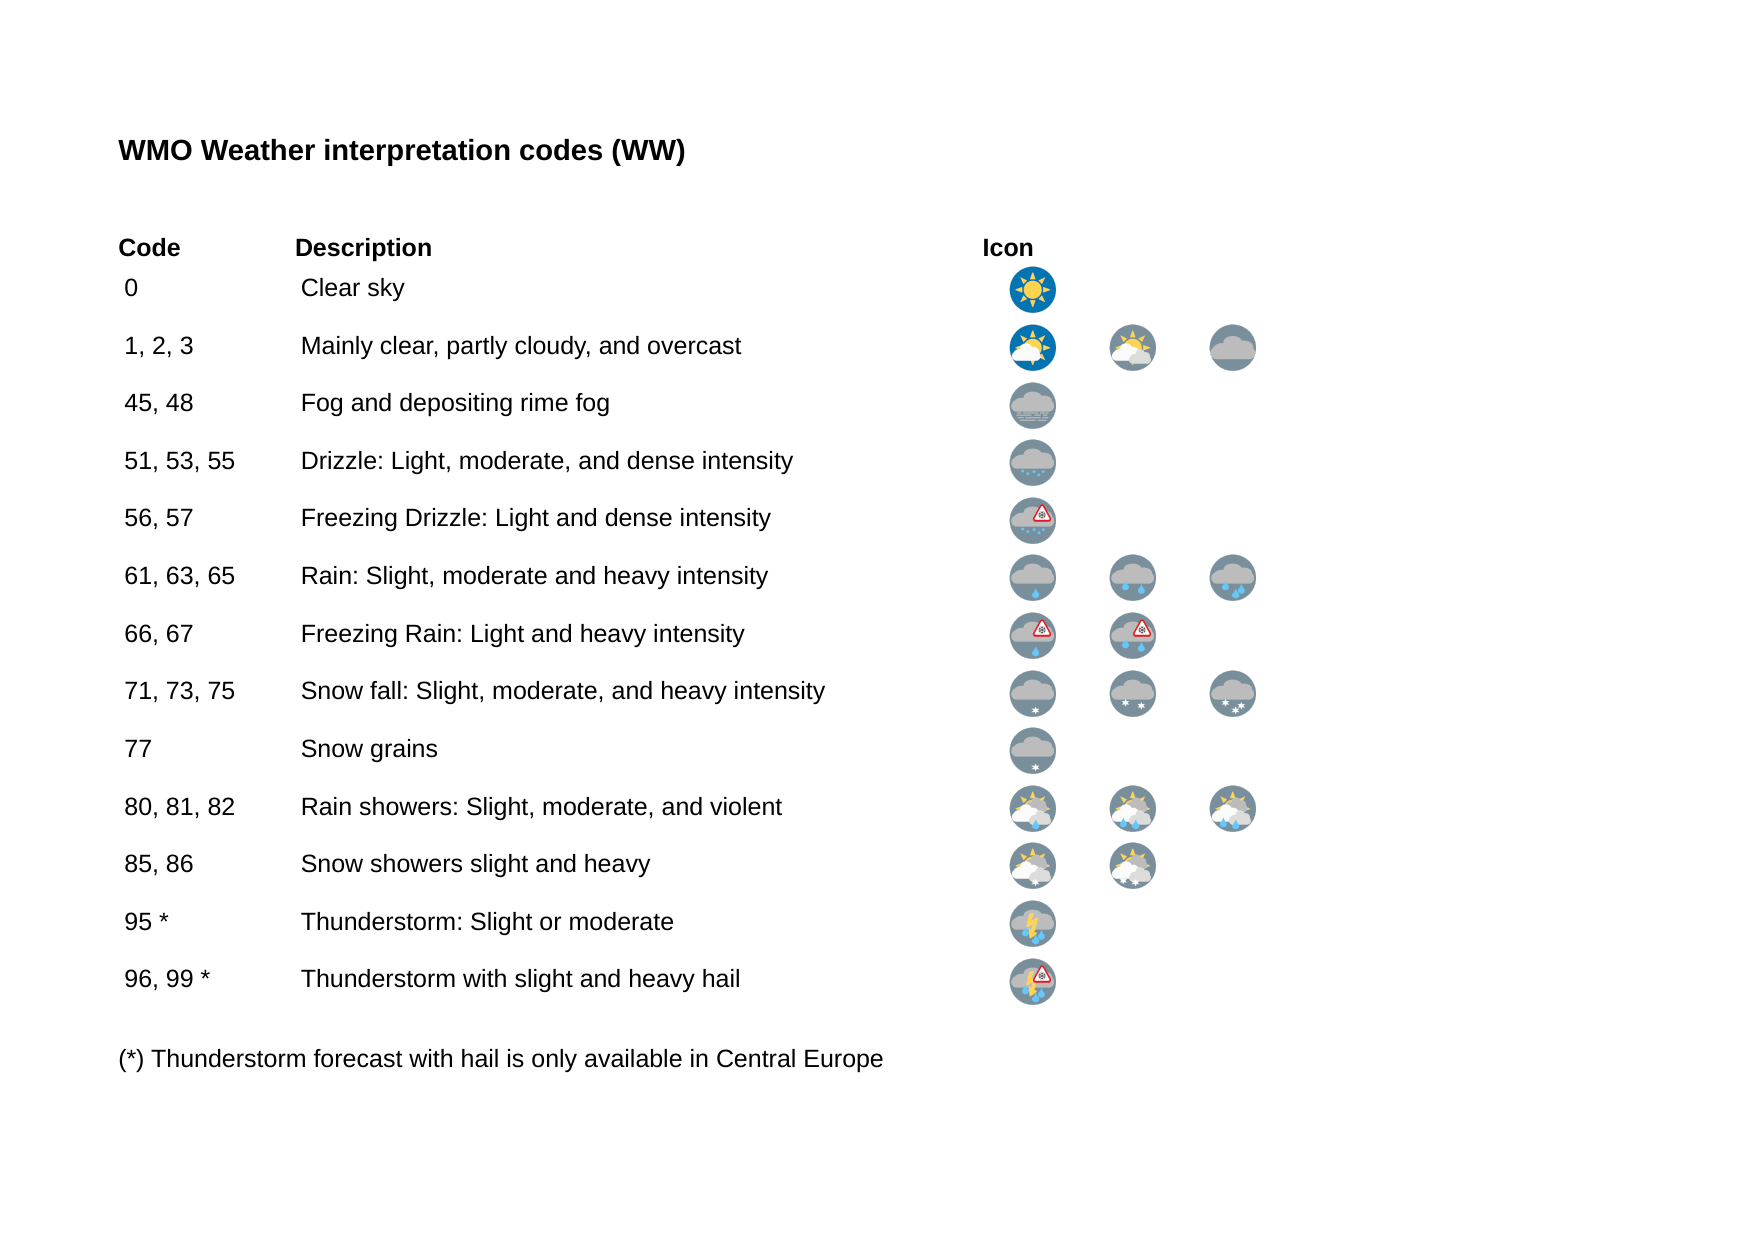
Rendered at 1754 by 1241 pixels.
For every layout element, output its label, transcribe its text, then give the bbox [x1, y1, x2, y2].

table_cell [983, 607, 1082, 664]
table_cell Rain: Slight, moderate and heavy intensity [295, 549, 982, 607]
table_cell 0 [118, 261, 295, 319]
table_cell [1183, 261, 1282, 319]
picture [1108, 323, 1157, 372]
table_cell Thunderstorm with slight and heavy hail [295, 953, 982, 1010]
table_cell 85, 86 [118, 837, 295, 895]
picture [1008, 611, 1057, 660]
table_cell [983, 376, 1082, 434]
table_cell [983, 780, 1082, 837]
picture [1008, 784, 1057, 833]
table_cell 95 * [118, 895, 295, 952]
table_cell 51, 53, 55 [118, 434, 295, 492]
picture [1008, 957, 1057, 1006]
table_cell [1183, 376, 1282, 434]
picture [1108, 669, 1157, 718]
table_cell [1083, 261, 1182, 319]
table_cell Clear sky [295, 261, 982, 319]
picture [1108, 611, 1157, 660]
table_cell Fog and depositing rime fog [295, 376, 982, 434]
table_cell 71, 73, 75 [118, 665, 295, 722]
picture [1008, 726, 1057, 775]
table_cell 80, 81, 82 [118, 780, 295, 837]
table_cell 56, 57 [118, 492, 295, 549]
table_cell Mainly clear, partly cloudy, and overcast [295, 319, 982, 376]
table_cell [1083, 895, 1182, 952]
table_cell [983, 549, 1082, 607]
table_cell Freezing Drizzle: Light and dense intensity [295, 492, 982, 549]
picture [1108, 784, 1157, 833]
table_cell [983, 837, 1082, 895]
picture [1008, 381, 1057, 430]
picture [1108, 554, 1157, 602]
table_cell [983, 492, 1082, 549]
table_header Description [295, 233, 982, 261]
table_cell [1083, 837, 1182, 895]
picture [1008, 554, 1057, 602]
picture [1008, 266, 1057, 314]
picture [1208, 554, 1257, 602]
table_cell Freezing Rain: Light and heavy intensity [295, 607, 982, 664]
subtitle WMO Weather interpretation codes (WW) [118, 133, 1636, 166]
table_cell [1183, 780, 1282, 837]
table_header Icon [983, 233, 1282, 261]
text (*) Thunderstorm forecast with hail is only available in Central Europe [118, 1044, 1636, 1073]
table_cell [983, 261, 1082, 319]
picture [1008, 669, 1057, 718]
picture [1208, 784, 1257, 833]
table_cell [983, 722, 1082, 780]
table_cell Snow fall: Slight, moderate, and heavy intensity [295, 665, 982, 722]
table_cell [983, 953, 1082, 1010]
table_cell [1083, 434, 1182, 492]
table_cell [1183, 665, 1282, 722]
table_cell [1083, 607, 1182, 664]
table_cell 1, 2, 3 [118, 319, 295, 376]
table_cell [1083, 780, 1182, 837]
table_cell [1083, 665, 1182, 722]
table_cell 96, 99 * [118, 953, 295, 1010]
table_cell Rain showers: Slight, moderate, and violent [295, 780, 982, 837]
picture [1008, 496, 1057, 545]
table_cell 77 [118, 722, 295, 780]
table_cell [1083, 722, 1182, 780]
table_cell Snow showers slight and heavy [295, 837, 982, 895]
picture [1208, 669, 1257, 718]
picture [1208, 323, 1257, 372]
table_cell [1183, 607, 1282, 664]
table_header Code [118, 233, 295, 261]
table_cell [983, 665, 1082, 722]
table_cell 66, 67 [118, 607, 295, 664]
table_cell [1183, 549, 1282, 607]
table_cell [1183, 895, 1282, 952]
table_cell [983, 319, 1082, 376]
table_cell [1183, 319, 1282, 376]
table_cell [1083, 549, 1182, 607]
picture [1008, 438, 1057, 487]
table_cell [1183, 837, 1282, 895]
table_cell [1183, 953, 1282, 1010]
table_cell 61, 63, 65 [118, 549, 295, 607]
table_cell [1083, 492, 1182, 549]
table_cell [983, 895, 1082, 952]
table_cell Thunderstorm: Slight or moderate [295, 895, 982, 952]
picture [1008, 899, 1057, 948]
table_cell [1183, 492, 1282, 549]
table_cell [1083, 376, 1182, 434]
picture [1108, 842, 1157, 890]
table_cell [1183, 434, 1282, 492]
table_cell [1083, 319, 1182, 376]
table_cell Drizzle: Light, moderate, and dense intensity [295, 434, 982, 492]
picture [1008, 323, 1057, 372]
table_cell 45, 48 [118, 376, 295, 434]
table_cell [1183, 722, 1282, 780]
table_cell [983, 434, 1082, 492]
table_cell Snow grains [295, 722, 982, 780]
table_cell [1083, 953, 1182, 1010]
picture [1008, 842, 1057, 890]
